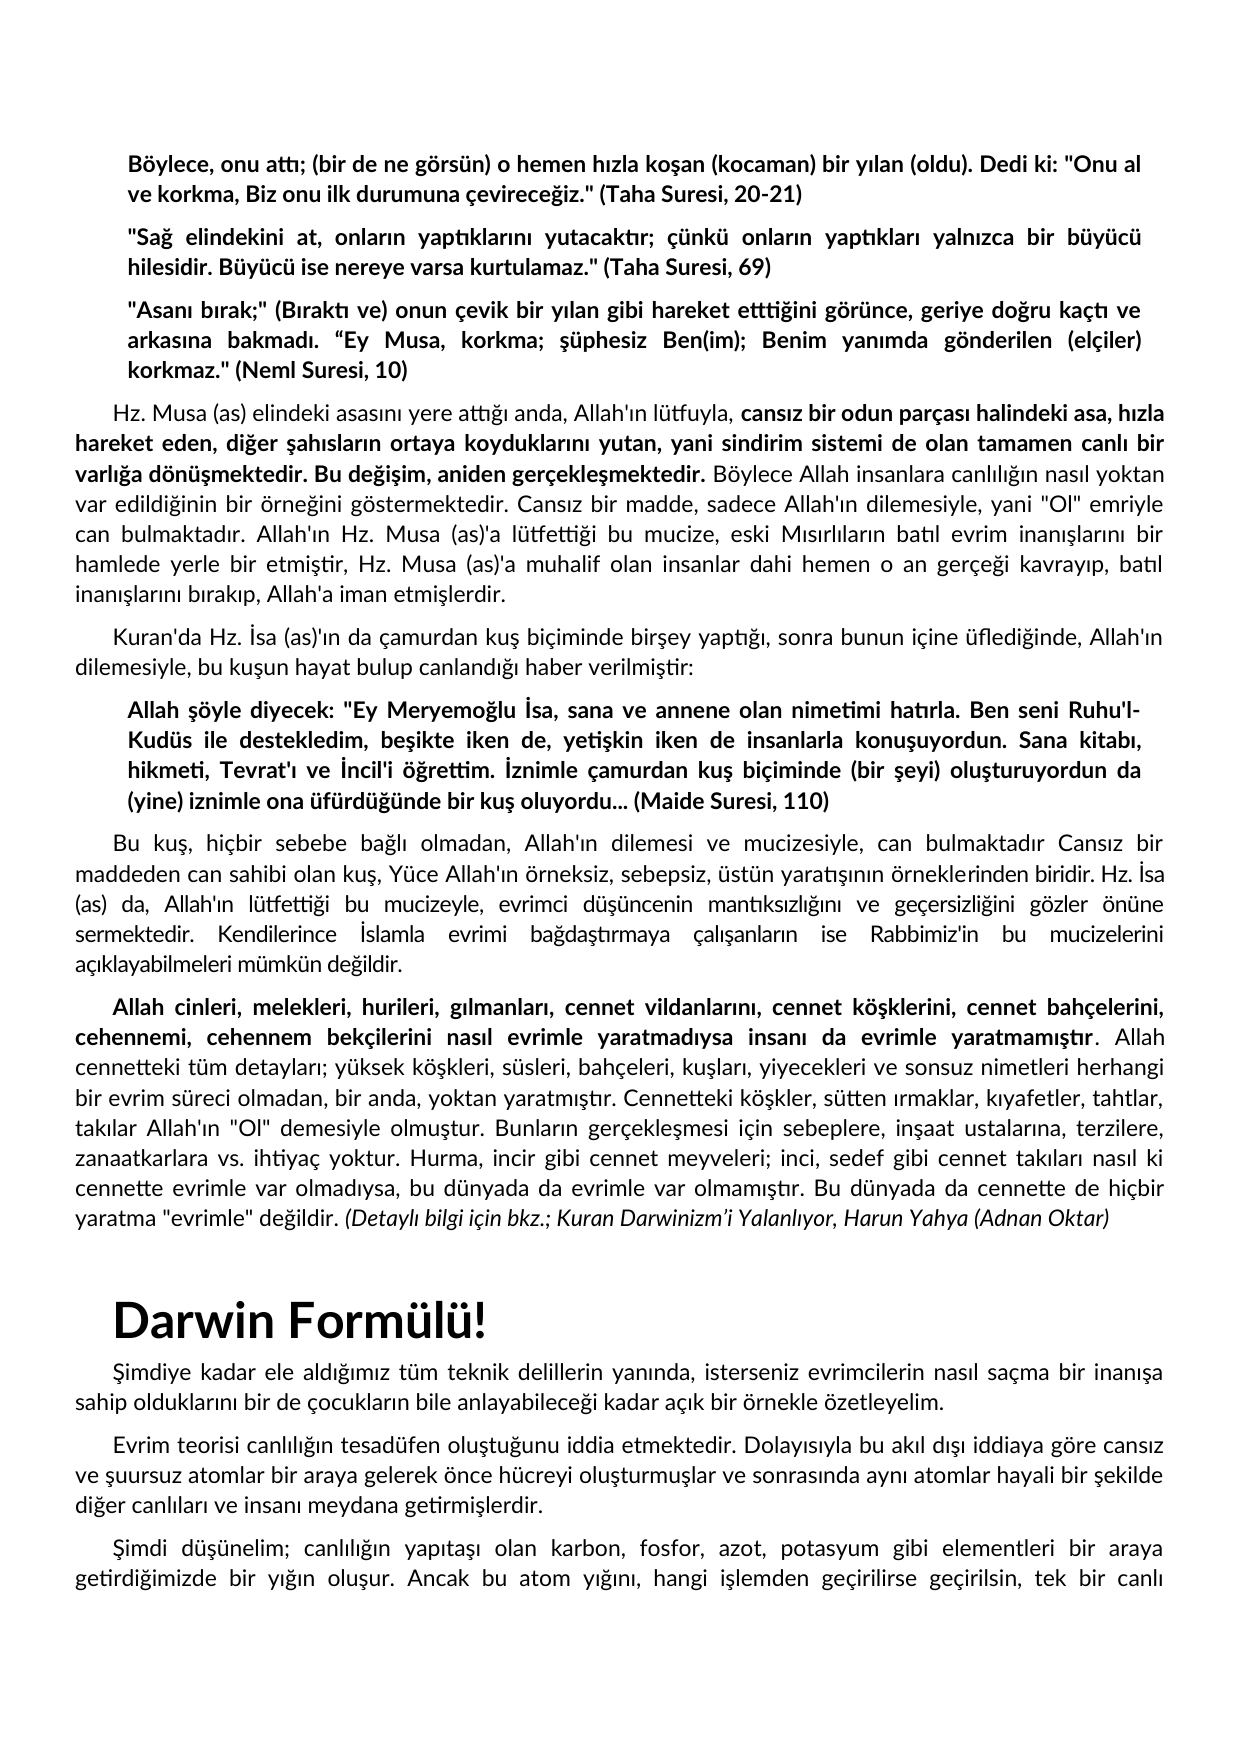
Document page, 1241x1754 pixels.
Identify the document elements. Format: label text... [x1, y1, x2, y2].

text Hz. Musa (as) elindeki asasını yere attığı anda, Allah'ın lütfuyla, cansız bir odun parçası halindeki asa, hızla hareket eden, diğer şahısların ortaya koyduklarını yutan, yani sindirim sistemi de olan tamamen canlı bir varlığa dönüşmektedir. Bu değişim, aniden gerçekleşmektedir. Böylece Allah insanlara canlılığın nasıl yoktan var edildiğinin bir örneğini göstermektedir. Cansız bir madde, sadece Allah'ın dilemesiyle, yani "Ol" emriyle can bulmaktadır. Allah'ın Hz. Musa (as)'a lütfettiği bu mucize, eski Mısırlıların batıl evrim inanışlarını bir hamlede yerle bir etmiştir, Hz. Musa (as)'a muhalif olan insanlar dahi hemen o an gerçeği kavrayıp, batıl inanışlarını bırakıp, Allah'a iman etmişlerdir. [75, 399, 1165, 608]
text Şimdi düşünelim; canlılığın yapıtaşı olan karbon, fosfor, azot, potasyum gibi elementleri bir araya getirdiğimizde bir yığın oluşur. Ancak bu atom yığını, hangi işlemden geçirilirse geçirilsin, tek bir canlı [75, 1534, 1165, 1592]
text "Sağ elindekini at, onların yaptıklarını yutacaktır; çünkü onların yaptıkları yalnızca bir büyücü hilesidir. Büyücü ise nereye varsa kurtulamaz." (Taha Suresi, 69) [127, 223, 1143, 281]
text Böylece, onu attı; (bir de ne görsün) o hemen hızla koşan (kocaman) bir yılan (oldu). Dedi ki: "Onu al ve korkma, Biz onu ilk durumuna çevireceğiz." (Taha Suresi, 20-21) [127, 150, 1143, 208]
text Evrim teorisi canlılığın tesadüfen oluştuğunu iddia etmektedir. Dolayısıyla bu akıl dışı iddiaya göre cansız ve şuursuz atomlar bir araya gelerek önce hücreyi oluşturmuşlar ve sonrasında aynı atomlar hayali bir şekilde diğer canlıları ve insanı meydana getirmişlerdir. [75, 1431, 1165, 1519]
text "Asanı bırak;" (Bıraktı ve) onun çevik bir yılan gibi hareket etttiğini görünce, geriye doğru kaçtı ve arkasına bakmadı. “Ey Musa, korkma; şüphesiz Ben(im); Benim yanımda gönderilen (elçiler) korkmaz." (Neml Suresi, 10) [127, 296, 1143, 384]
text Bu kuş, hiçbir sebebe bağlı olmadan, Allah'ın dilemesi ve mucizesiyle, can bulmaktadır Cansız bir maddeden can sahibi olan kuş, Yüce Allah'ın örneksiz, sebepsiz, üstün yaratışının örneklerinden biridir. Hz. İsa (as) da, Allah'ın lütfettiği bu mucizeyle, evrimci düşüncenin mantıksızlığını ve geçersizliğini gözler önüne sermektedir. Kendilerince İslamla evrimi bağdaştırmaya çalışanların ise Rabbimiz'in bu mucizelerini açıklayabilmeleri mümkün değildir. [75, 829, 1165, 977]
text Allah şöyle diyecek: "Ey Meryemoğlu İsa, sana ve annene olan nimetimi hatırla. Ben seni Ruhu'l-Kudüs ile destekledim, beşikte iken de, yetişkin iken de insanlarla konuşuyordun. Sana kitabı, hikmeti, Tevrat'ı ve İncil'i öğrettim. İznimle çamurdan kuş biçiminde (bir şeyi) oluşturuyordun da (yine) iznimle ona üfürdüğünde bir kuş oluyordu... (Maide Suresi, 110) [127, 696, 1143, 814]
text Allah cinleri, melekleri, hurileri, gılmanları, cennet vildanlarını, cennet köşklerini, cennet bahçelerini, cehennemi, cehennem bekçilerini nasıl evrimle yaratmadıysa insanı da evrimle yaratmamıştır. Allah cennetteki tüm detayları; yüksek köşkleri, süsleri, bahçeleri, kuşları, yiyecekleri ve sonsuz nimetleri herhangi bir evrim süreci olmadan, bir anda, yoktan yaratmıştır. Cennetteki köşkler, sütten ırmaklar, kıyafetler, tahtlar, takılar Allah'ın "Ol" demesiyle olmuştur. Bunların gerçekleşmesi için sebeplere, inşaat ustalarına, terzilere, zanaatkarlara vs. ihtiyaç yoktur. Hurma, incir gibi cennet meyveleri; inci, sedef gibi cennet takıları nasıl ki cennette evrimle var olmadıysa, bu dünyada da evrimle var olmamıştır. Bu dünyada da cennette de hiçbir yaratma "evrimle" değildir. (Detaylı bilgi için bkz.; Kuran Darwinizm’i Yalanlıyor, Harun Yahya (Adnan Oktar) [75, 993, 1165, 1232]
text Şimdiye kadar ele aldığımız tüm teknik delillerin yanında, isterseniz evrimcilerin nasıl saçma bir inanışa sahip olduklarını bir de çocukların bile anlayabileceği kadar açık bir örnekle özetleyelim. [75, 1358, 1165, 1416]
subtitle Darwin Formülü! [112, 1289, 1165, 1349]
text Kuran'da Hz. İsa (as)'ın da çamurdan kuş biçiminde birşey yaptığı, sonra bunun içine üflediğinde, Allah'ın dilemesiyle, bu kuşun hayat bulup canlandığı haber verilmiştir: [75, 623, 1165, 681]
